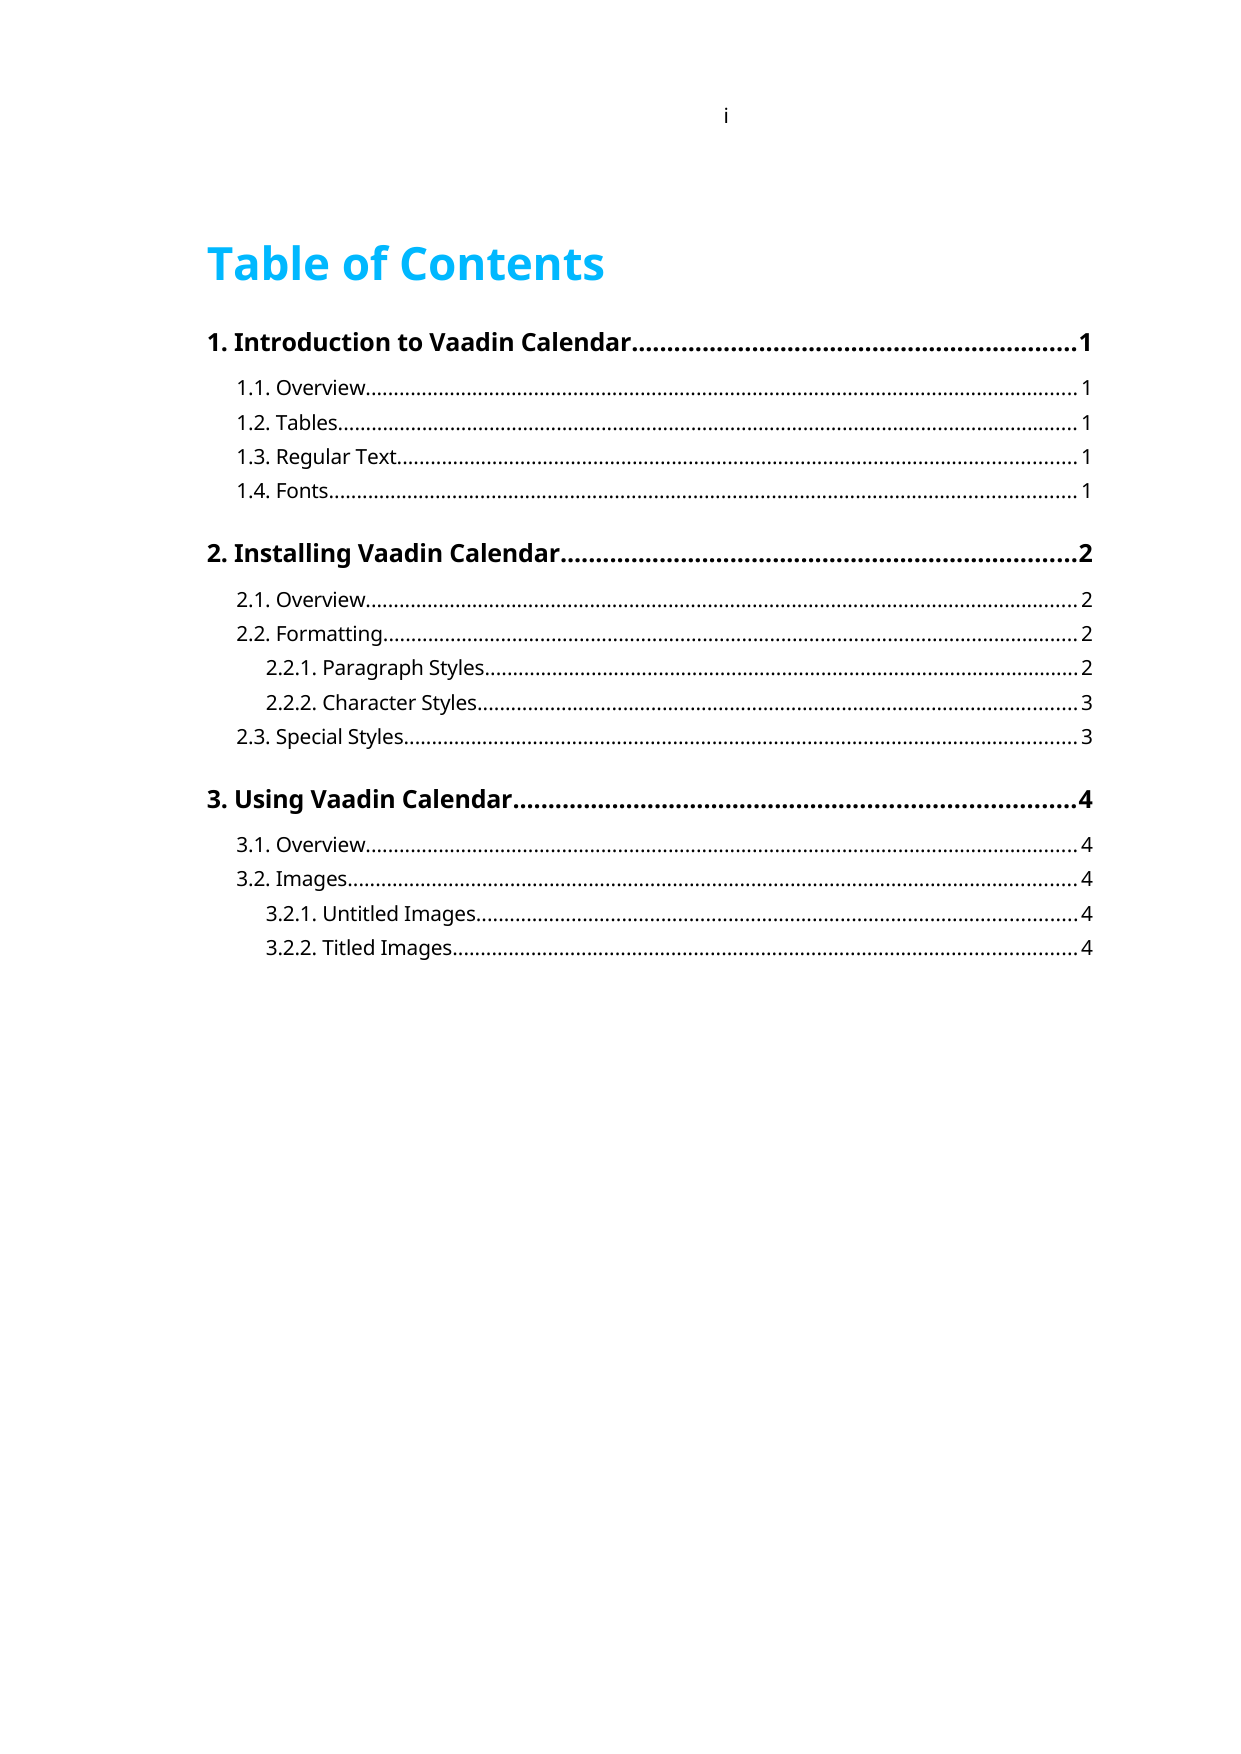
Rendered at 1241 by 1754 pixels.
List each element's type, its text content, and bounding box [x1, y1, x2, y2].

text 1.2. Tables 1 [236, 408, 1093, 436]
text 2.2. Formatting 2 [236, 619, 1093, 647]
text 1.3. Regular Text 1 [236, 442, 1093, 471]
text 3. Using Vaadin Calendar 4 [207, 781, 1093, 815]
text 2.2.1. Paragraph Styles 2 [266, 653, 1093, 682]
text 3.1. Overview 4 [236, 830, 1093, 859]
text 3.2. Images 4 [236, 864, 1093, 893]
text 1.4. Fonts 1 [236, 477, 1093, 505]
text 2.3. Special Styles 3 [236, 722, 1093, 751]
subtitle Table of Contents [207, 232, 1093, 294]
text 3.2.1. Untitled Images 4 [266, 899, 1093, 927]
text 3.2.2. Titled Images 4 [266, 933, 1093, 962]
text 2.1. Overview 2 [236, 585, 1093, 613]
text 2. Installing Vaadin Calendar 2 [207, 536, 1093, 570]
text 1.1. Overview 1 [236, 373, 1093, 402]
text 1. Introduction to Vaadin Calendar 1 [207, 325, 1093, 359]
text 2.2.2. Character Styles 3 [266, 688, 1093, 716]
